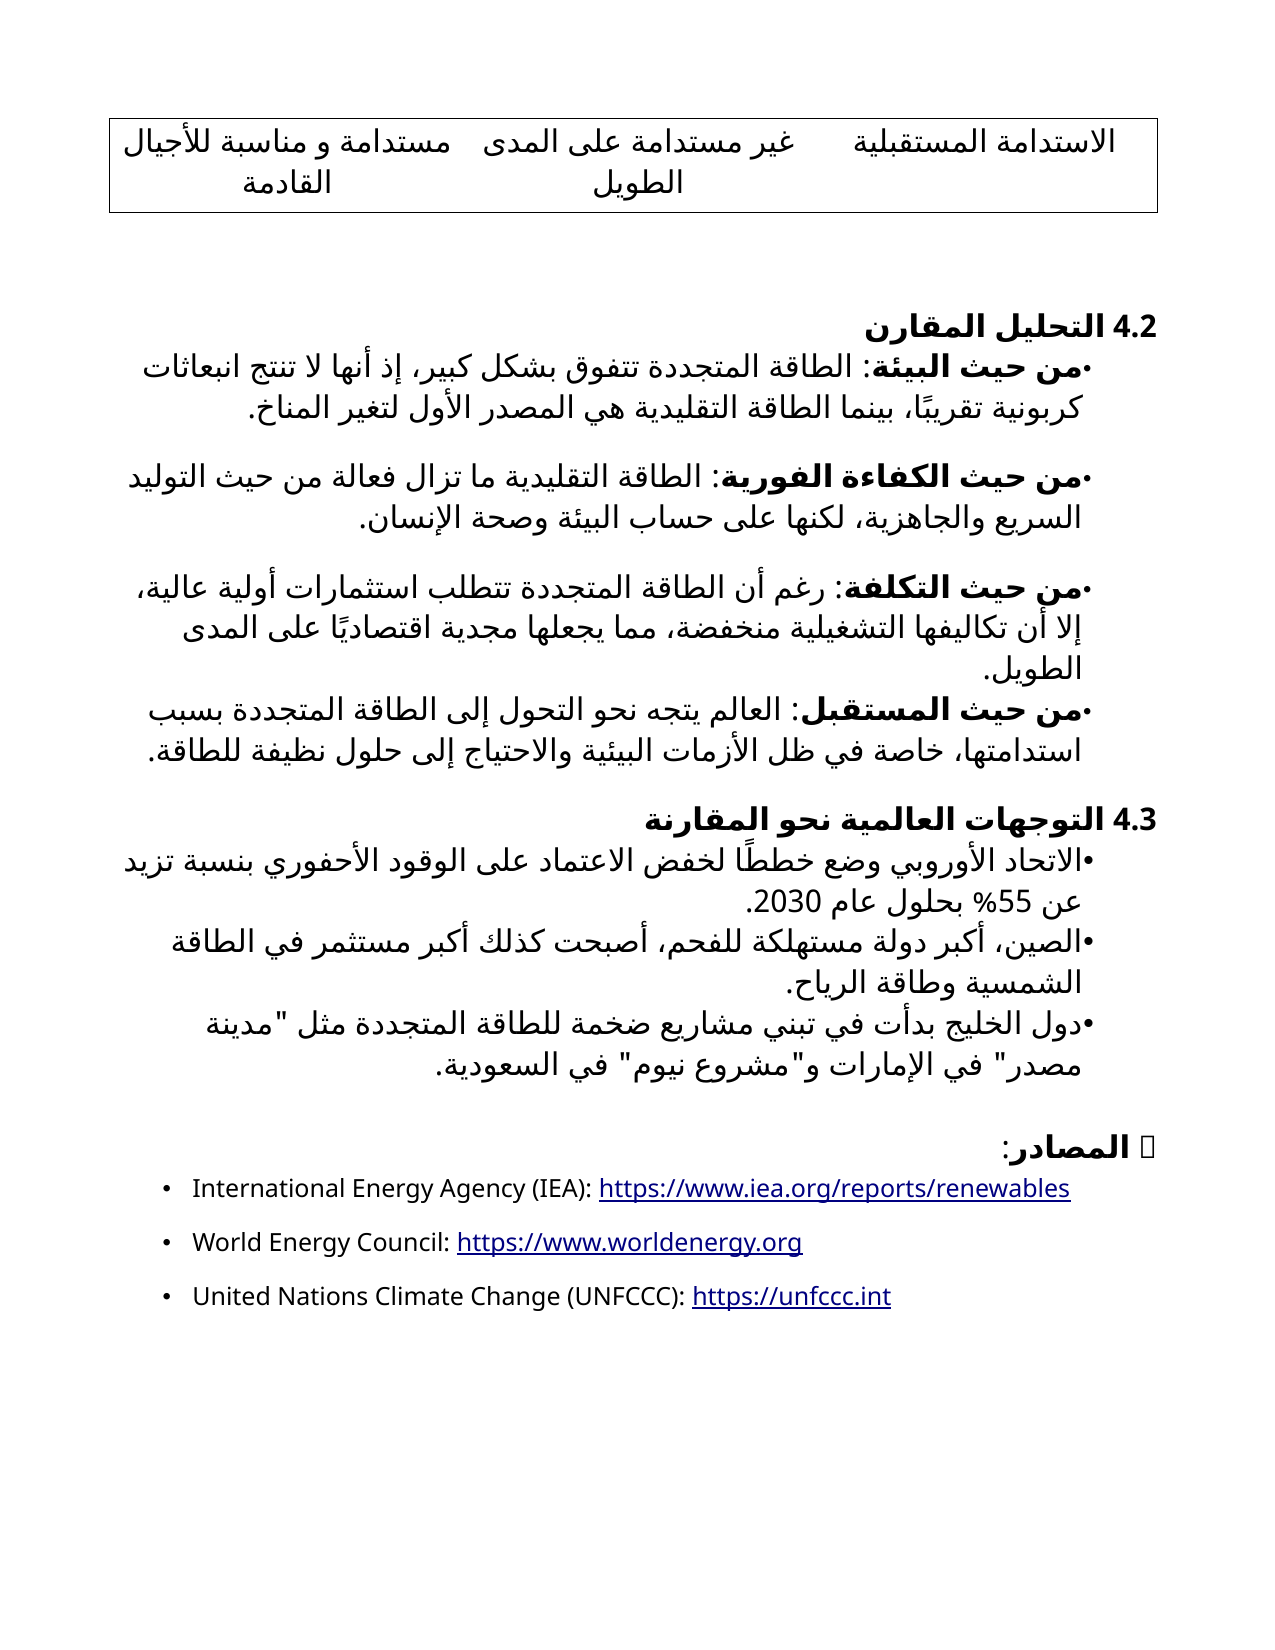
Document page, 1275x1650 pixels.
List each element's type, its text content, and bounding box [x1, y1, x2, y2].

list الاتحاد الأوروبي وضع خططًا لخفض الاعتماد على الوقود الأحفوري بنسبة تزيد عن 55% بحلول عام 2030. [118, 843, 1112, 925]
list World Energy Council: https://www.worldenergy.org [162, 1225, 1157, 1259]
list من حيث المستقبل: العالم يتجه نحو التحول إلى الطاقة المتجددة بسبب استدامتها، خاصة في ظل الأزمات البيئية والاحتياج إلى حلول نظيفة للطاقة. [118, 692, 1112, 774]
text 4.2 التحليل المقارن [118, 309, 1157, 350]
list United Nations Climate Change (UNFCCC): https://unfccc.int [162, 1278, 1157, 1312]
list دول الخليج بدأت في تبني مشاريع ضخمة للطاقة المتجددة مثل "مدينة مصدر" في الإمارات و"مشروع نيوم" في السعودية. [118, 1006, 1112, 1088]
text 📚 المصادر: [118, 1130, 1157, 1171]
list International Energy Agency (IEA): https://www.iea.org/reports/renewables [162, 1171, 1157, 1205]
table_cell مستدامة و مناسبة للأجيال القادمة [110, 119, 465, 212]
list من حيث الكفاءة الفورية: الطاقة التقليدية ما تزال فعالة من حيث التوليد السريع والجاهزية، لكنها على حساب البيئة وصحة الإنسان. [118, 460, 1112, 541]
text 4.3 التوجهات العالمية نحو المقارنة [118, 802, 1157, 843]
table_cell الاستدامة المستقبلية [811, 119, 1157, 212]
list من حيث البيئة: الطاقة المتجددة تتفوق بشكل كبير، إذ أنها لا تنتج انبعاثات كربونية تقريبًا، بينما الطاقة التقليدية هي المصدر الأول لتغير المناخ. [118, 350, 1112, 431]
list من حيث التكلفة: رغم أن الطاقة المتجددة تتطلب استثمارات أولية عالية، إلا أن تكاليفها التشغيلية منخفضة، مما يجعلها مجدية اقتصاديًا على المدى الطويل. [118, 570, 1112, 692]
table_header [118, 298, 136, 309]
list الصين، أكبر دولة مستهلكة للفحم، أصبحت كذلك أكبر مستثمر في الطاقة الشمسية وطاقة الرياح. [118, 925, 1112, 1006]
table_cell غير مستدامة على المدى الطويل [465, 119, 811, 212]
